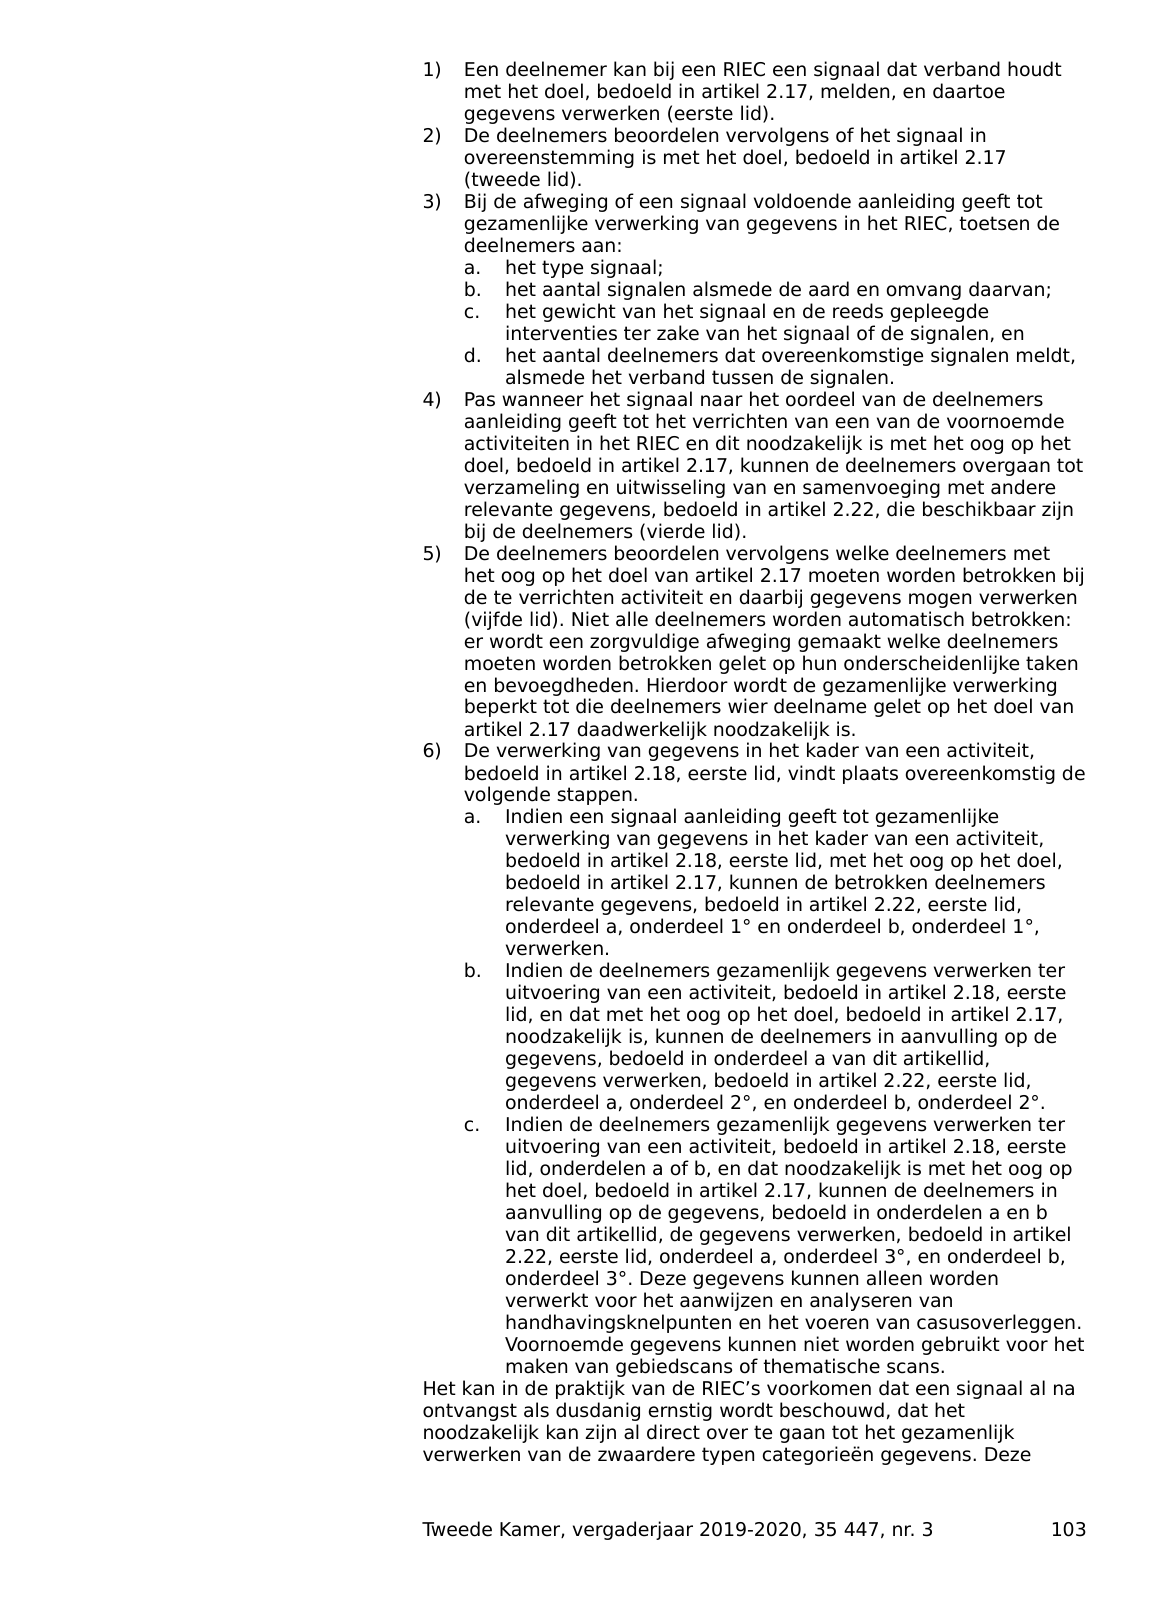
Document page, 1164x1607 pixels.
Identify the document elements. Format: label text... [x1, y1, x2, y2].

text b. het aantal signalen alsmede de aard en omvang daarvan; [464, 279, 1087, 301]
text 1) Een deelnemer kan bij een RIEC een signaal dat verband houdt met het doel, bedoeld in artikel 2.17, melden, en daartoe gegevens verwerken (eerste lid). [422, 59, 1087, 125]
text 5) De deelnemers beoordelen vervolgens welke deelnemers met het oog op het doel van artikel 2.17 moeten worden betrokken bij de te verrichten activiteit en daarbij gegevens mogen verwerken (vijfde lid). Niet alle deelnemers worden automatisch betrokken: er wordt een zorgvuldige afweging gemaakt welke deelnemers moeten worden betrokken gelet op hun onderscheidenlijke taken en bevoegdheden. Hierdoor wordt de gezamenlijke verwerking beperkt tot die deelnemers wier deelname gelet op het doel van artikel 2.17 daadwerkelijk noodzakelijk is. [422, 543, 1087, 740]
text Het kan in de praktijk van de RIEC’s voorkomen dat een signaal al na ontvangst als dusdanig ernstig wordt beschouwd, dat het noodzakelijk kan zijn al direct over te gaan tot het gezamenlijk verwerken van de zwaardere typen categorieën gegevens. Deze [422, 1378, 1087, 1466]
text d. het aantal deelnemers dat overeenkomstige signalen meldt, alsmede het verband tussen de signalen. [464, 345, 1087, 389]
text 3) Bij de afweging of een signaal voldoende aanleiding geeft tot gezamenlijke verwerking van gegevens in het RIEC, toetsen de deelnemers aan: [422, 191, 1087, 257]
text 6) De verwerking van gegevens in het kader van een activiteit, bedoeld in artikel 2.18, eerste lid, vindt plaats overeenkomstig de volgende stappen. [422, 740, 1087, 806]
text a. Indien een signaal aanleiding geeft tot gezamenlijke verwerking van gegevens in het kader van een activiteit, bedoeld in artikel 2.18, eerste lid, met het oog op het doel, bedoeld in artikel 2.17, kunnen de betrokken deelnemers relevante gegevens, bedoeld in artikel 2.22, eerste lid, onderdeel a, onderdeel 1° en onderdeel b, onderdeel 1°, verwerken. [464, 806, 1087, 960]
text 2) De deelnemers beoordelen vervolgens of het signaal in overeenstemming is met het doel, bedoeld in artikel 2.17 (tweede lid). [422, 125, 1087, 191]
text c. het gewicht van het signaal en de reeds gepleegde interventies ter zake van het signaal of de signalen, en [464, 301, 1087, 345]
text c. Indien de deelnemers gezamenlijk gegevens verwerken ter uitvoering van een activiteit, bedoeld in artikel 2.18, eerste lid, onderdelen a of b, en dat noodzakelijk is met het oog op het doel, bedoeld in artikel 2.17, kunnen de deelnemers in aanvulling op de gegevens, bedoeld in onderdelen a en b van dit artikellid, de gegevens verwerken, bedoeld in artikel 2.22, eerste lid, onderdeel a, onderdeel 3°, en onderdeel b, onderdeel 3°. Deze gegevens kunnen alleen worden verwerkt voor het aanwijzen en analyseren van handhavingsknelpunten en het voeren van casusoverleggen. Voornoemde gegevens kunnen niet worden gebruikt voor het maken van gebiedscans of thematische scans. [464, 1114, 1087, 1378]
text b. Indien de deelnemers gezamenlijk gegevens verwerken ter uitvoering van een activiteit, bedoeld in artikel 2.18, eerste lid, en dat met het oog op het doel, bedoeld in artikel 2.17, noodzakelijk is, kunnen de deelnemers in aanvulling op de gegevens, bedoeld in onderdeel a van dit artikellid, gegevens verwerken, bedoeld in artikel 2.22, eerste lid, onderdeel a, onderdeel 2°, en onderdeel b, onderdeel 2°. [464, 960, 1087, 1114]
text 4) Pas wanneer het signaal naar het oordeel van de deelnemers aanleiding geeft tot het verrichten van een van de voornoemde activiteiten in het RIEC en dit noodzakelijk is met het oog op het doel, bedoeld in artikel 2.17, kunnen de deelnemers overgaan tot verzameling en uitwisseling van en samenvoeging met andere relevante gegevens, bedoeld in artikel 2.22, die beschikbaar zijn bij de deelnemers (vierde lid). [422, 389, 1087, 543]
text a. het type signaal; [464, 257, 1087, 279]
